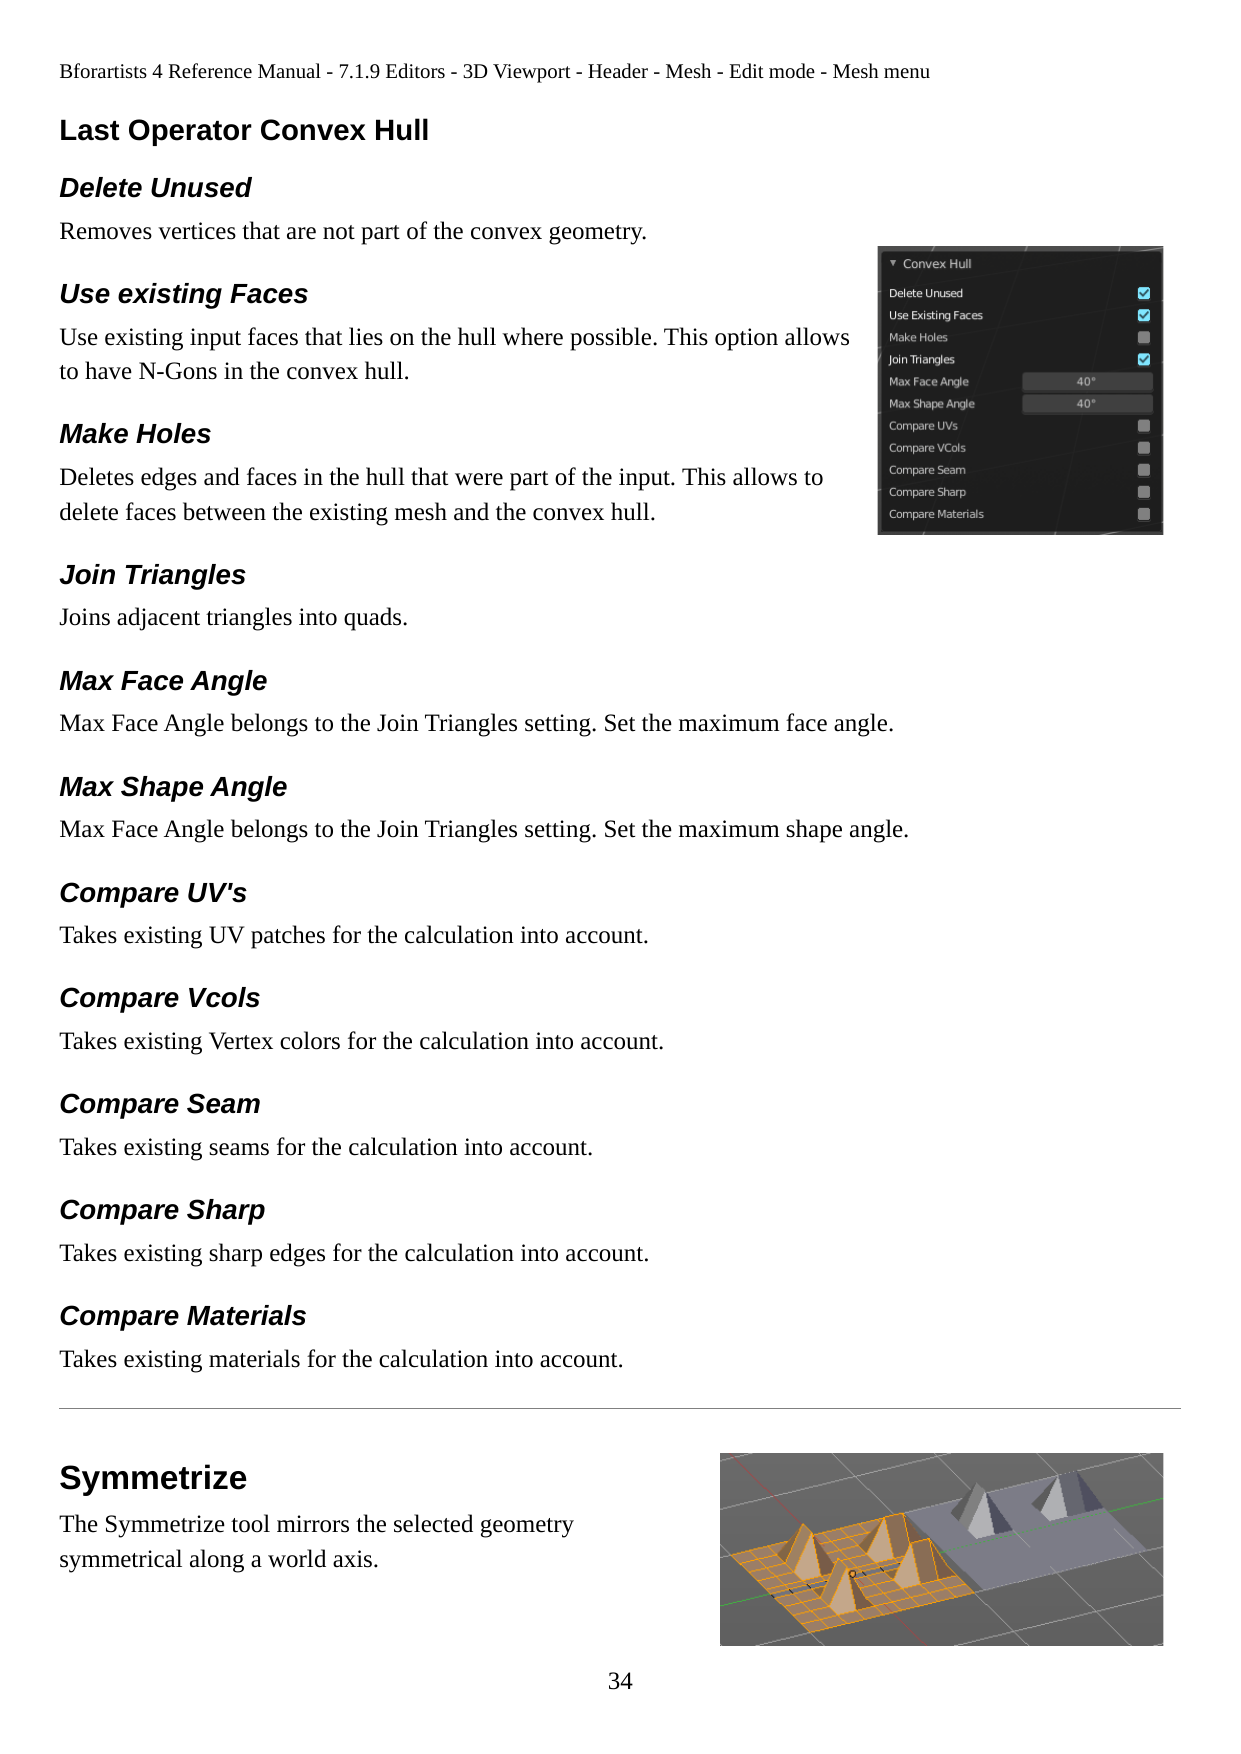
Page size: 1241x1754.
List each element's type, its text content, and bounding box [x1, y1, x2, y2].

subtitle Compare Seam [59, 1088, 1181, 1120]
subtitle Join Triangles [59, 558, 1181, 590]
picture [877, 246, 1164, 535]
text Joins adjacent triangles into quads. [59, 602, 1181, 631]
text Takes existing seams for the calculation into account. [59, 1132, 1181, 1161]
subtitle Compare Sharp [59, 1194, 1181, 1226]
text The Symmetrize tool mirrors the selected geometry symmetrical along a world axis. [59, 1509, 720, 1572]
text Use existing input faces that lies on the hull where possible. This option allows to have N-Gons in the convex hull. [59, 322, 877, 385]
subtitle [1164, 277, 1181, 309]
subtitle Make Holes [59, 418, 877, 449]
text Max Face Angle belongs to the Join Triangles setting. Set the maximum face angle. [59, 708, 1181, 737]
text Takes existing Vertex colors for the calculation into account. [59, 1026, 1181, 1055]
text Takes existing UV patches for the calculation into account. [59, 920, 1181, 949]
picture [720, 1453, 1164, 1646]
subtitle Compare UV's [59, 876, 1181, 908]
subtitle [1164, 418, 1181, 449]
text Removes vertices that are not part of the convex geometry. [59, 216, 1181, 244]
text Takes existing materials for the calculation into account. [59, 1344, 1181, 1373]
subtitle Max Shape Angle [59, 770, 1181, 802]
subtitle Delete Unused [59, 171, 1181, 203]
subtitle [1164, 1458, 1181, 1497]
subtitle Last Operator Convex Hull [59, 113, 1181, 146]
subtitle Max Face Angle [59, 664, 1181, 696]
subtitle Compare Materials [59, 1300, 1181, 1332]
subtitle Symmetrize [59, 1458, 720, 1497]
subtitle Use existing Faces [59, 277, 877, 309]
subtitle Compare Vcols [59, 982, 1181, 1014]
text Deletes edges and faces in the hull that were part of the input. This allows to delete faces between the existing mesh and the convex hull. [59, 462, 877, 525]
text Takes existing sharp edges for the calculation into account. [59, 1238, 1181, 1267]
text Max Face Angle belongs to the Join Triangles setting. Set the maximum shape angle. [59, 814, 1181, 843]
